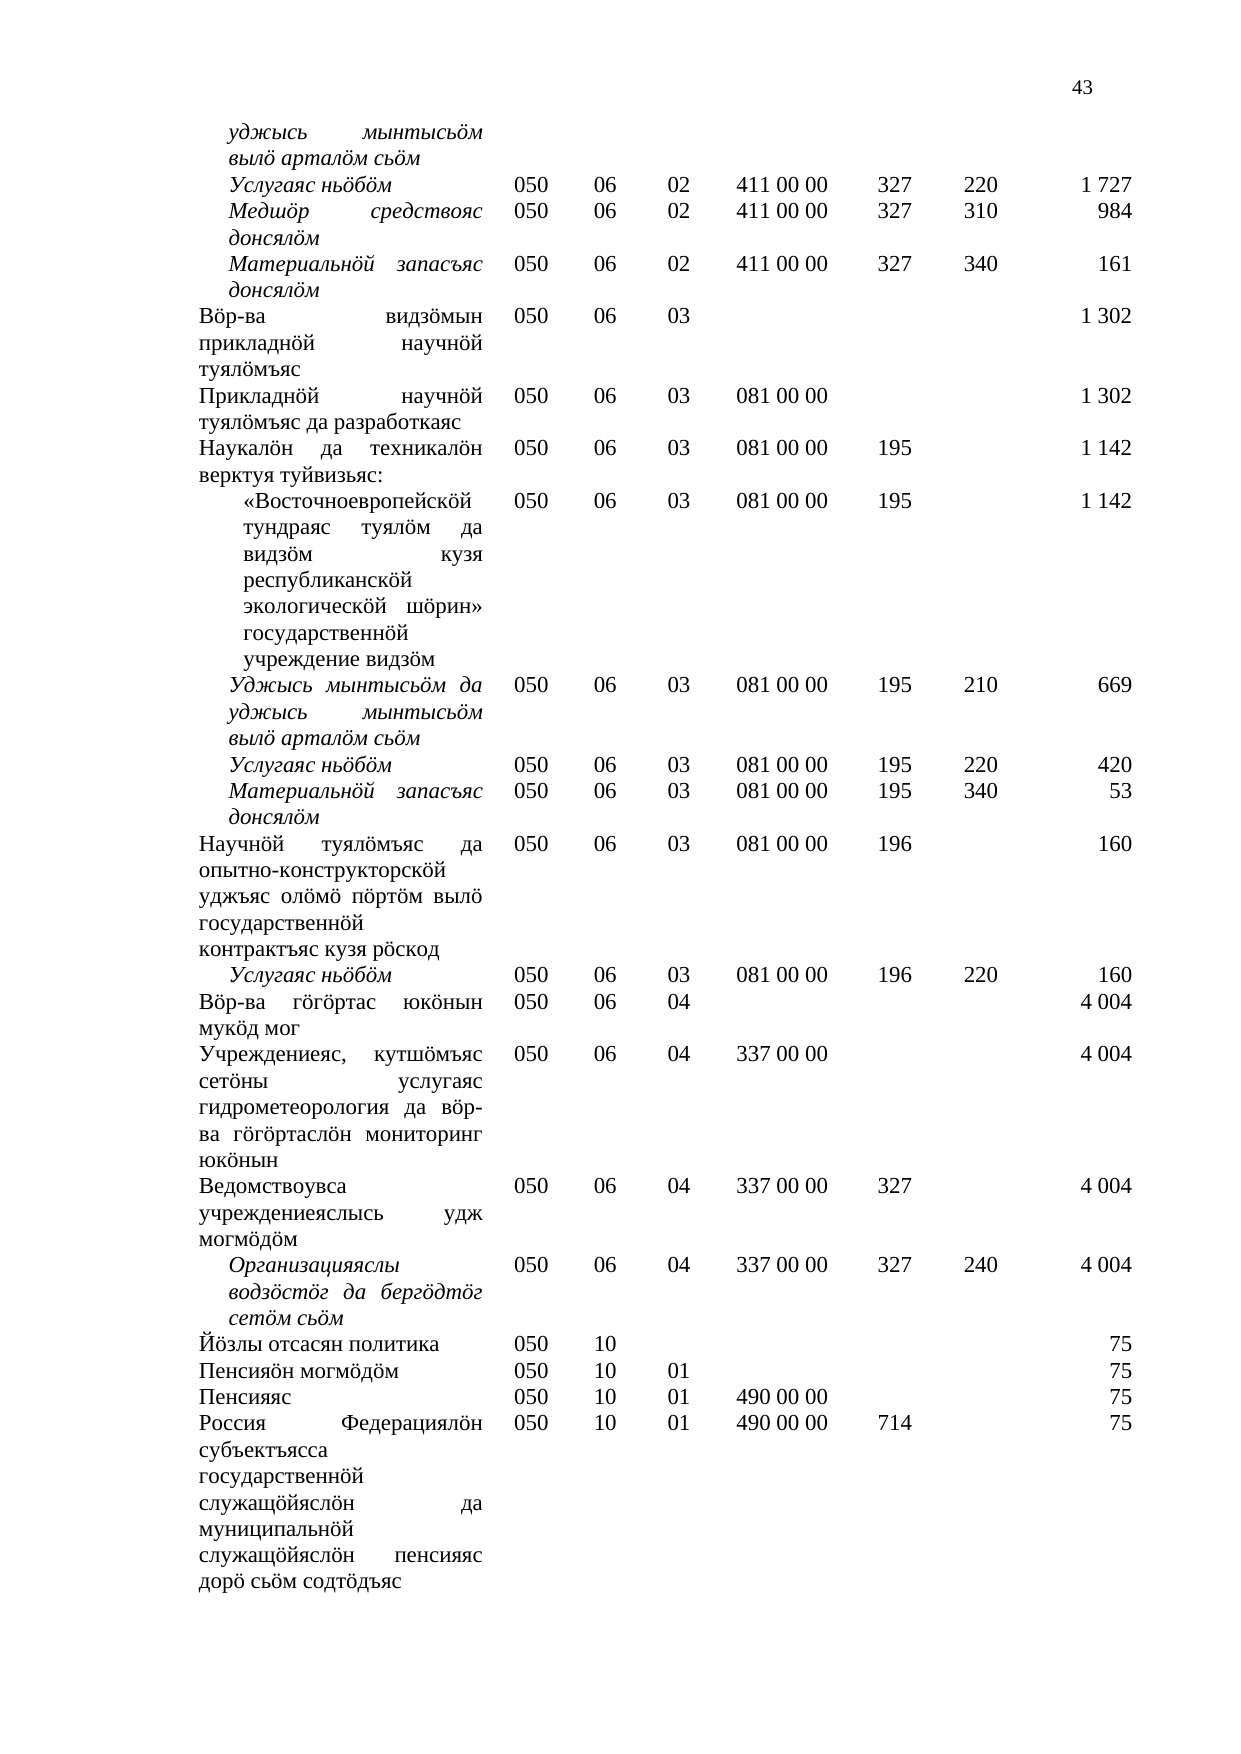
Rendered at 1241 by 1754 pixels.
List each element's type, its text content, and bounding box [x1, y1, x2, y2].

table_cell 75 [1021, 1357, 1143, 1383]
table_cell 160 [1021, 961, 1143, 988]
table_cell [642, 1330, 716, 1357]
table_cell 4 004 [1021, 1172, 1143, 1251]
table_cell 337 00 00 [716, 1172, 848, 1251]
table_cell Организацияяслы водзöстöг да бергöдтöг сетöм сьöм [188, 1251, 494, 1330]
table_cell 050 [494, 751, 568, 777]
table_cell 220 [941, 751, 1021, 777]
table_cell [1143, 171, 1193, 197]
table_cell [941, 1330, 1021, 1357]
table_cell 06 [568, 197, 642, 250]
table_cell 050 [494, 197, 568, 250]
table_cell 411 00 00 [716, 250, 848, 303]
table_cell [642, 118, 716, 171]
table_cell 050 [494, 1172, 568, 1251]
table_cell 220 [941, 961, 1021, 988]
table_cell 220 [941, 171, 1021, 197]
table_cell 1 302 [1021, 303, 1143, 382]
table_cell 03 [642, 672, 716, 751]
table_cell [1143, 197, 1193, 250]
table_cell 1 142 [1021, 434, 1143, 487]
table_cell 02 [642, 250, 716, 303]
table_cell [716, 1357, 848, 1383]
table_cell 1 142 [1021, 487, 1143, 672]
table_cell 1 727 [1021, 171, 1143, 197]
table_cell 340 [941, 777, 1021, 830]
table_cell [716, 118, 848, 171]
table_cell [1143, 118, 1193, 171]
table_cell 03 [642, 434, 716, 487]
table_cell 75 [1021, 1383, 1143, 1409]
table_cell 01 [642, 1410, 716, 1594]
table_cell 10 [568, 1410, 642, 1594]
table_cell 06 [568, 303, 642, 382]
table_cell 04 [642, 1251, 716, 1330]
table_cell 050 [494, 487, 568, 672]
table_cell [1143, 1251, 1193, 1330]
table_cell 4 004 [1021, 988, 1143, 1041]
table_cell Вöр-ва видзöмын прикладнöй научнöй туялöмъяс [188, 303, 494, 382]
table_cell 081 00 00 [716, 961, 848, 988]
table_cell 195 [849, 751, 941, 777]
table_cell [1021, 118, 1143, 171]
table_cell [1143, 1330, 1193, 1357]
table_cell [941, 1410, 1021, 1594]
table_cell 06 [568, 487, 642, 672]
table_cell Пенсияöн могмöдöм [188, 1357, 494, 1383]
table_cell 195 [849, 487, 941, 672]
table_cell 984 [1021, 197, 1143, 250]
table_cell 195 [849, 672, 941, 751]
table_cell «Восточноевропейскöй тундраяс туялöм да видзöм кузя республиканскöй экологическöй шöрин» государствен­нöй учреждение видзöм [188, 487, 494, 672]
table_cell 10 [568, 1330, 642, 1357]
table_cell [1143, 303, 1193, 382]
table_cell [941, 1041, 1021, 1172]
table_cell 03 [642, 751, 716, 777]
table_cell 53 [1021, 777, 1143, 830]
table_cell 050 [494, 961, 568, 988]
table_cell 1 302 [1021, 382, 1143, 434]
table_cell [849, 1330, 941, 1357]
table_cell 10 [568, 1383, 642, 1409]
table_cell 411 00 00 [716, 197, 848, 250]
table_cell 210 [941, 672, 1021, 751]
table_cell 050 [494, 1410, 568, 1594]
table_cell [1143, 672, 1193, 751]
table_cell 420 [1021, 751, 1143, 777]
table_cell 081 00 00 [716, 672, 848, 751]
table_cell [941, 1357, 1021, 1383]
table_cell [941, 1383, 1021, 1409]
table_cell [941, 830, 1021, 961]
table_cell [941, 382, 1021, 434]
table_cell 337 00 00 [716, 1041, 848, 1172]
table_cell 03 [642, 303, 716, 382]
table_cell Уджысь мынтысьöм да уджысь мынтысьöм вылö арталöм сьöм [188, 672, 494, 751]
table_cell 050 [494, 171, 568, 197]
table_cell 4 004 [1021, 1041, 1143, 1172]
table_cell 196 [849, 830, 941, 961]
table_cell 06 [568, 1172, 642, 1251]
table_cell 06 [568, 171, 642, 197]
table_cell 4 004 [1021, 1251, 1143, 1330]
table_cell 669 [1021, 672, 1143, 751]
table_cell 02 [642, 171, 716, 197]
table_cell Материальнöй запасъяс донсялöм [188, 250, 494, 303]
table_cell 03 [642, 830, 716, 961]
table_cell Йöзлы отсасян политика [188, 1330, 494, 1357]
table_cell [1143, 1357, 1193, 1383]
table_cell [849, 1041, 941, 1172]
table_cell 04 [642, 1172, 716, 1251]
table_cell 327 [849, 197, 941, 250]
table_cell 081 00 00 [716, 434, 848, 487]
table_cell [849, 1357, 941, 1383]
table_cell 050 [494, 250, 568, 303]
table_cell 03 [642, 487, 716, 672]
table_cell 050 [494, 434, 568, 487]
table_cell [1143, 988, 1193, 1041]
table_cell [1143, 1410, 1193, 1594]
table_cell 327 [849, 171, 941, 197]
table_cell 161 [1021, 250, 1143, 303]
table_cell [1143, 250, 1193, 303]
table_cell [849, 303, 941, 382]
table_cell 160 [1021, 830, 1143, 961]
table_cell 03 [642, 382, 716, 434]
table_cell [1143, 434, 1193, 487]
table_cell 490 00 00 [716, 1410, 848, 1594]
table_cell [1143, 1172, 1193, 1251]
table_cell [1143, 487, 1193, 672]
table_cell 195 [849, 434, 941, 487]
table_cell 240 [941, 1251, 1021, 1330]
table_cell 06 [568, 382, 642, 434]
table_cell 050 [494, 1251, 568, 1330]
table_cell [849, 988, 941, 1041]
table_cell Россия Федерациялöн субъектъясса государственнöй служащöйяслöн да муниципальнöй служащöйяслöн пенсияяс дорö сьöм содтöдъяс [188, 1410, 494, 1594]
table_cell 050 [494, 988, 568, 1041]
table_cell 050 [494, 382, 568, 434]
table_cell Пенсияяс [188, 1383, 494, 1409]
table_cell 03 [642, 777, 716, 830]
table_cell 06 [568, 1251, 642, 1330]
table_cell Услугаяс ньöбöм [188, 961, 494, 988]
table_cell 081 00 00 [716, 830, 848, 961]
table_cell Вöр-ва гöгöртас юкöнын мукöд мог [188, 988, 494, 1041]
table_cell [941, 487, 1021, 672]
table_cell 196 [849, 961, 941, 988]
table_cell 327 [849, 250, 941, 303]
table_cell 081 00 00 [716, 777, 848, 830]
table_cell 714 [849, 1410, 941, 1594]
table_cell 02 [642, 197, 716, 250]
table_cell 195 [849, 777, 941, 830]
table_cell [941, 988, 1021, 1041]
table_cell [941, 118, 1021, 171]
table_cell 75 [1021, 1410, 1143, 1594]
table_cell 06 [568, 988, 642, 1041]
table_cell [1143, 751, 1193, 777]
table_cell 050 [494, 830, 568, 961]
table_cell Учреждениеяс, кутшöмъяс сетöны услугаяс гидрометеорология да вöр-ва гöгöртаслöн мониторинг юкöнын [188, 1041, 494, 1172]
table_cell 06 [568, 777, 642, 830]
table_cell 06 [568, 250, 642, 303]
table_cell [849, 382, 941, 434]
table_cell Услугаяс ньöбöм [188, 171, 494, 197]
table_cell [941, 303, 1021, 382]
table_cell 06 [568, 434, 642, 487]
table_cell 081 00 00 [716, 751, 848, 777]
table_cell [568, 118, 642, 171]
table_cell 337 00 00 [716, 1251, 848, 1330]
table_cell Научнöй туялöмъяс да опытно-конструкторскöй уджъяс олöмö пöртöм вылö государственнöй контрактъяс кузя рöскод [188, 830, 494, 961]
table_cell 01 [642, 1357, 716, 1383]
table_cell 06 [568, 830, 642, 961]
table_cell 340 [941, 250, 1021, 303]
table_cell 050 [494, 672, 568, 751]
table_cell 01 [642, 1383, 716, 1409]
table_cell [1143, 382, 1193, 434]
table_cell 327 [849, 1251, 941, 1330]
table_cell Прикладнöй научнöй туялöмъяс да разработкаяс [188, 382, 494, 434]
table_cell 04 [642, 1041, 716, 1172]
table_cell [716, 1330, 848, 1357]
table_cell 06 [568, 672, 642, 751]
table_cell 310 [941, 197, 1021, 250]
table_cell 490 00 00 [716, 1383, 848, 1409]
table_cell 081 00 00 [716, 487, 848, 672]
table_cell 050 [494, 1330, 568, 1357]
table_cell 06 [568, 1041, 642, 1172]
table_cell [716, 303, 848, 382]
table_cell Наукалöн да техникалöн верктуя туйвизьяс: [188, 434, 494, 487]
table_cell Материальнöй запасъяс донсялöм [188, 777, 494, 830]
table_cell [1143, 1383, 1193, 1409]
table_cell 10 [568, 1357, 642, 1383]
table_cell Ведомствоувса учреждениеяслысь удж могмöдöм [188, 1172, 494, 1251]
table_cell [716, 988, 848, 1041]
table_cell [1143, 777, 1193, 830]
table_cell [849, 118, 941, 171]
table_cell 06 [568, 961, 642, 988]
table_cell 06 [568, 751, 642, 777]
table_cell [1143, 961, 1193, 988]
table_cell [494, 118, 568, 171]
table_cell 050 [494, 777, 568, 830]
table_cell 050 [494, 1357, 568, 1383]
table_cell 411 00 00 [716, 171, 848, 197]
table_cell уджысь мынтысьöм вылö арталöм сьöм [188, 118, 494, 171]
table_cell [1143, 830, 1193, 961]
table_cell 050 [494, 303, 568, 382]
table_cell Медшöр средствояс донсялöм [188, 197, 494, 250]
table_cell 327 [849, 1172, 941, 1251]
table_cell [941, 434, 1021, 487]
table_cell 03 [642, 961, 716, 988]
table_cell 050 [494, 1383, 568, 1409]
table_cell [941, 1172, 1021, 1251]
table_cell 050 [494, 1041, 568, 1172]
table_cell Услугаяс ньöбöм [188, 751, 494, 777]
table_cell 081 00 00 [716, 382, 848, 434]
table_cell 75 [1021, 1330, 1143, 1357]
table_cell [849, 1383, 941, 1409]
table_cell [1143, 1041, 1193, 1172]
table_cell 04 [642, 988, 716, 1041]
